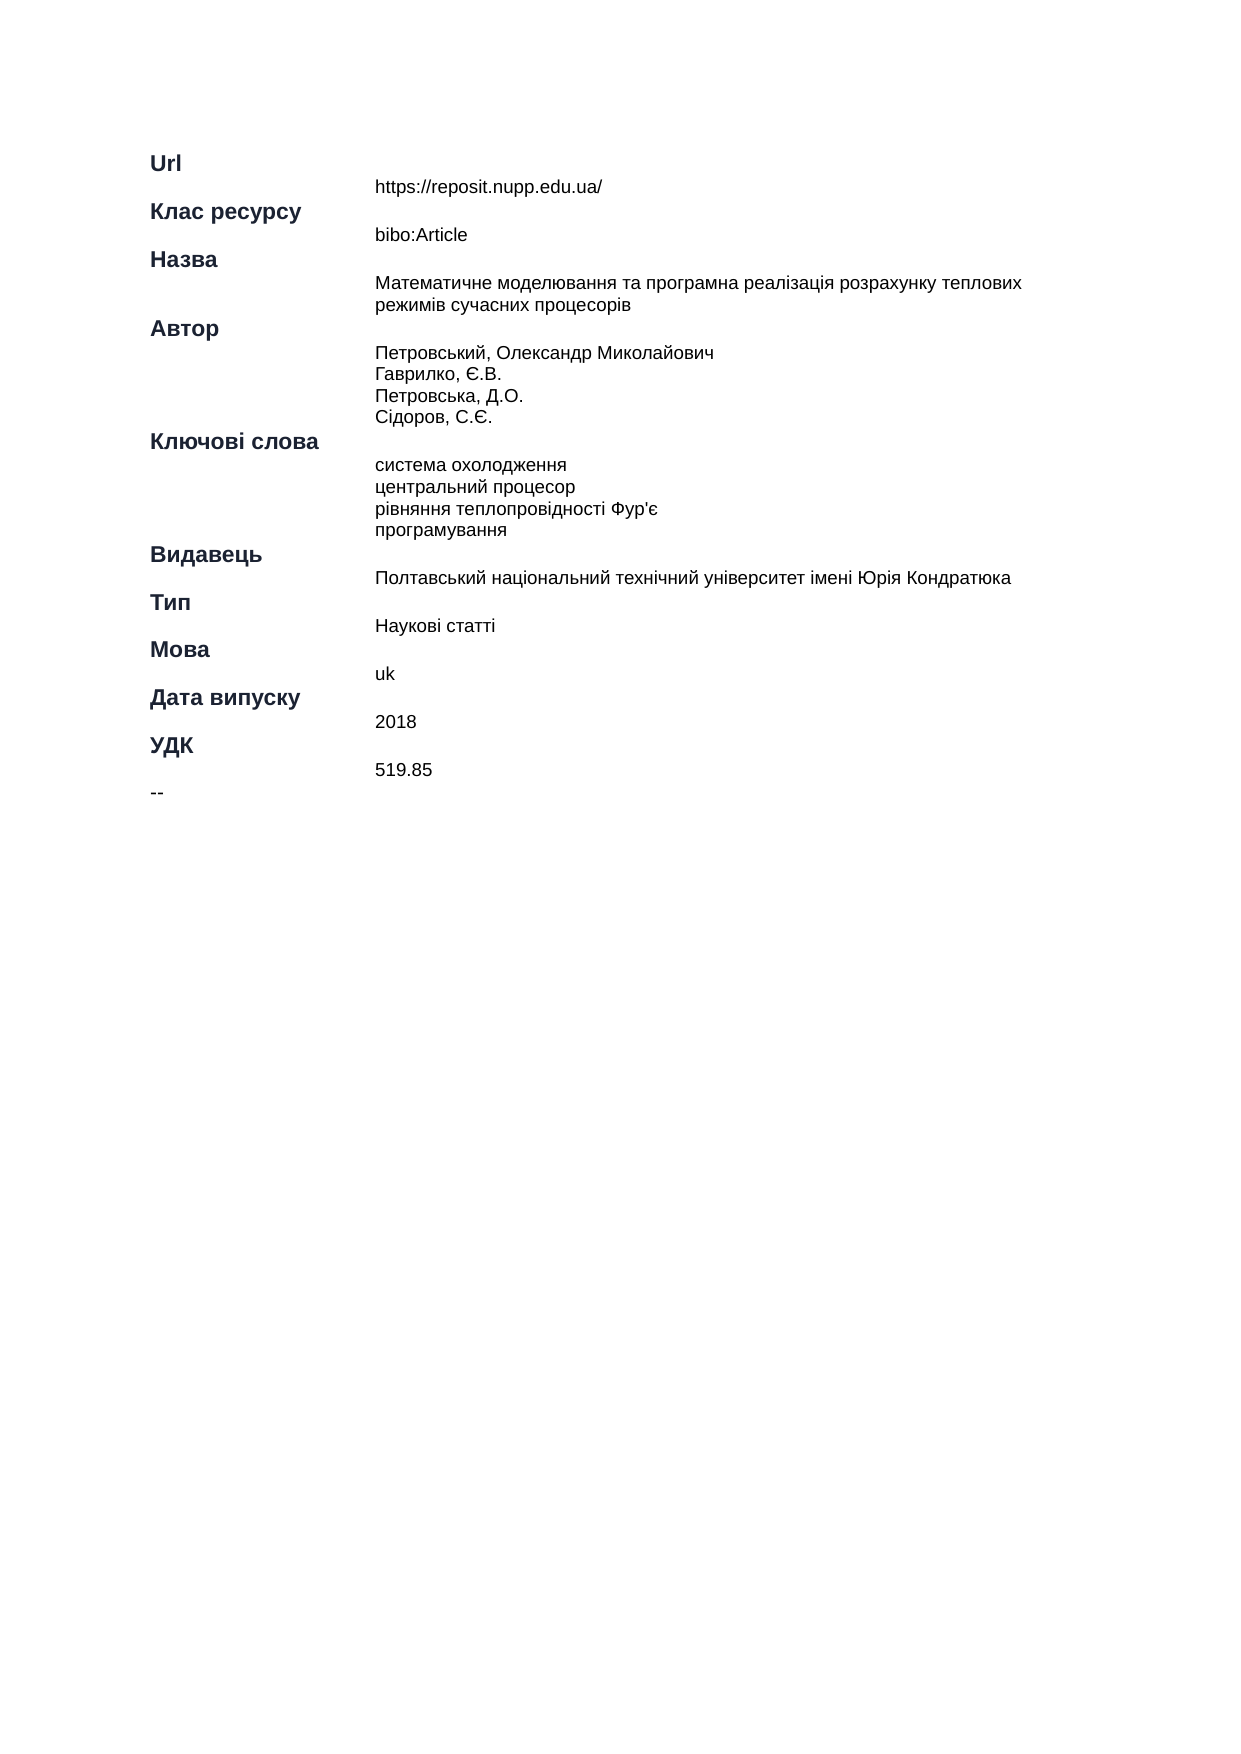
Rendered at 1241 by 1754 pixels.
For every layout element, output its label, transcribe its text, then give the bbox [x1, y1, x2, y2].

text 2018 [375, 711, 1090, 732]
text Гаврилко, Є.В. [375, 363, 1090, 385]
text Видавець [150, 541, 1090, 567]
text bibo:Article [375, 224, 1090, 246]
text програмування [375, 519, 1090, 541]
text УДК [150, 732, 1090, 758]
text -- [150, 780, 1090, 804]
text система охолодження [375, 454, 1090, 476]
text рівняння теплопровідності Фур'є [375, 497, 1090, 519]
text Петровський, Олександр Миколайович [375, 342, 1090, 363]
text Тип [150, 588, 1090, 615]
text 519.85 [375, 758, 1090, 780]
text Наукові статті [375, 615, 1090, 636]
text Ключові слова [150, 428, 1090, 454]
text Назва [150, 246, 1090, 272]
text Полтавський національний технічний університет імені Юрія Кондратюка [375, 567, 1090, 588]
text Мова [150, 636, 1090, 663]
text Дата випуску [150, 684, 1090, 711]
text Автор [150, 315, 1090, 342]
text Клас ресурсу [150, 198, 1090, 224]
text https://reposit.nupp.edu.ua/ [375, 176, 1090, 198]
text центральний процесор [375, 476, 1090, 497]
text Математичне моделювання та програмна реалізація розрахунку теплових режимів сучасних процесорів [375, 272, 1090, 315]
text uk [375, 663, 1090, 684]
text Url [150, 150, 1090, 176]
text Сідоров, С.Є. [375, 406, 1090, 428]
text Петровська, Д.О. [375, 385, 1090, 406]
